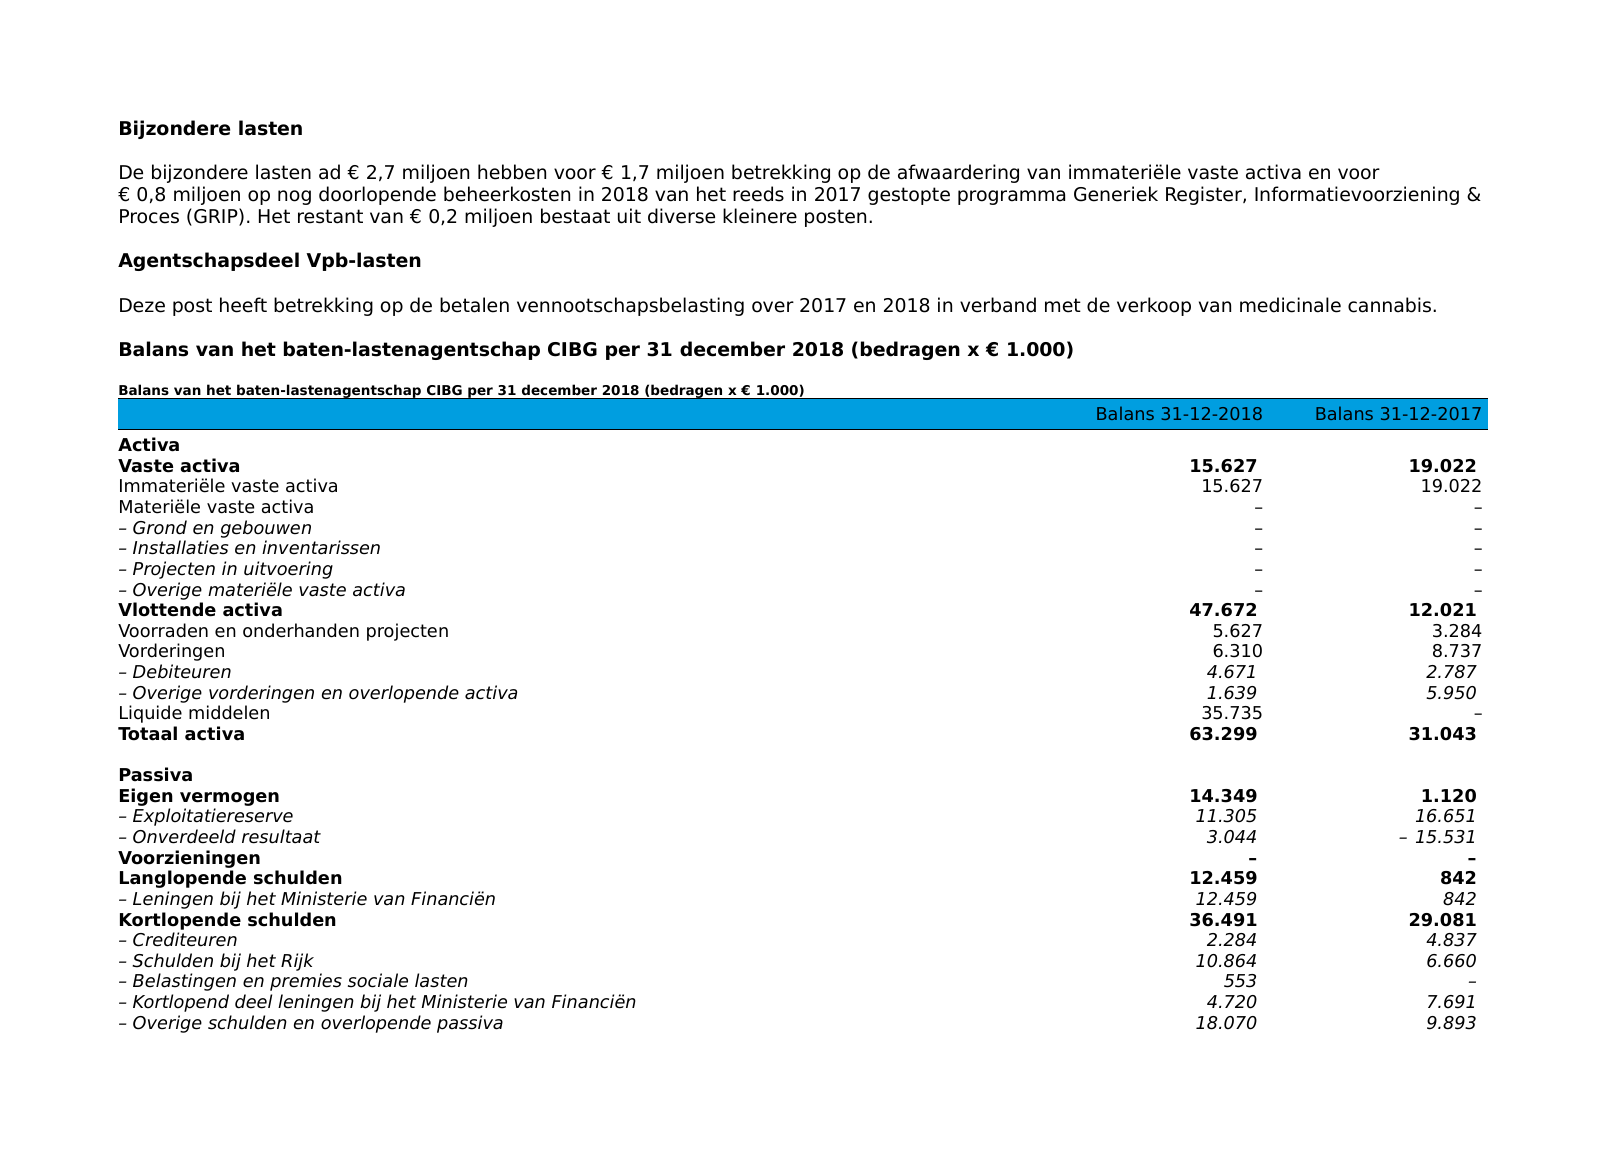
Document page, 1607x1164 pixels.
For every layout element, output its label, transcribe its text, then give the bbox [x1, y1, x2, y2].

table_cell 12.459 [1050, 868, 1269, 889]
table_cell 11.305 [1050, 806, 1269, 827]
table_cell – Debiteuren [118, 662, 1050, 683]
table_header Balans van het baten-lastenagentschap CIBG per 31 december 2018 (bedragen x € 1.000) [118, 383, 1488, 398]
table_cell 1.639 [1050, 683, 1269, 703]
table_cell 15.627 [1050, 476, 1269, 497]
table_cell – Exploitatiereserve [118, 806, 1050, 827]
table_cell Voorraden en onderhanden projecten [118, 621, 1050, 641]
subtitle Agentschapsdeel Vpb-lasten [118, 250, 1488, 272]
table_cell – Projecten in uitvoering [118, 559, 1050, 579]
table_cell 12.021 [1269, 600, 1488, 621]
text De bijzondere lasten ad € 2,7 miljoen hebben voor € 1,7 miljoen betrekking op de afwaardering van immateriële vaste activa en voor € 0,8 miljoen op nog doorlopende beheerkosten in 2018 van het reeds in 2017 gestopte programma Generiek Register, Informatievoorziening & Proces (GRIP). Het restant van € 0,2 miljoen bestaat uit diverse kleinere posten. [118, 162, 1488, 228]
table_cell 4.720 [1050, 992, 1269, 1013]
table_cell 8.737 [1269, 641, 1488, 662]
table_cell 3.044 [1050, 827, 1269, 848]
table_cell – [1050, 559, 1269, 579]
table_cell [1269, 765, 1488, 786]
table_cell – [1269, 559, 1488, 579]
subtitle Bijzondere lasten [118, 118, 1488, 140]
table_cell 1.120 [1269, 786, 1488, 806]
table_cell Balans 31-12-2018 [1050, 399, 1269, 429]
table_cell Totaal activa [118, 724, 1050, 744]
table_cell [118, 745, 1050, 765]
table_cell 14.349 [1050, 786, 1269, 806]
table_cell Vaste activa [118, 456, 1050, 476]
table_cell – [1269, 497, 1488, 518]
table_cell – [1269, 848, 1488, 868]
table_cell 5.950 [1269, 683, 1488, 703]
table_cell [1269, 430, 1488, 456]
table_cell – [1050, 518, 1269, 538]
table_cell Langlopende schulden [118, 868, 1050, 889]
table_cell Vlottende activa [118, 600, 1050, 621]
table_cell – Leningen bij het Ministerie van Financiën [118, 889, 1050, 909]
table_cell Vorderingen [118, 641, 1050, 662]
table_cell 35.735 [1050, 703, 1269, 724]
table_cell [1269, 745, 1488, 765]
table_cell [1050, 765, 1269, 786]
table_cell – Belastingen en premies sociale lasten [118, 971, 1050, 992]
table_cell Activa [118, 430, 1050, 456]
text Deze post heeft betrekking op de betalen vennootschapsbelasting over 2017 en 2018 in verband met de verkoop van medicinale cannabis. [118, 294, 1488, 317]
table_cell 18.070 [1050, 1013, 1269, 1033]
table_cell 553 [1050, 971, 1269, 992]
table_cell – [1269, 703, 1488, 724]
table_cell 63.299 [1050, 724, 1269, 744]
table_cell 15.627 [1050, 456, 1269, 476]
table_cell – 15.531 [1269, 827, 1488, 848]
table_cell – Grond en gebouwen [118, 518, 1050, 538]
table_cell [1050, 745, 1269, 765]
table_cell 2.284 [1050, 930, 1269, 951]
table_cell 3.284 [1269, 621, 1488, 641]
table_cell Balans 31-12-2017 [1269, 399, 1488, 429]
table_cell 31.043 [1269, 724, 1488, 744]
table_cell 36.491 [1050, 910, 1269, 930]
table_cell Kortlopende schulden [118, 910, 1050, 930]
table_cell – [1269, 580, 1488, 600]
table_cell – [1050, 538, 1269, 559]
table_cell 5.627 [1050, 621, 1269, 641]
table_cell [118, 399, 1050, 429]
table_cell – [1269, 538, 1488, 559]
table_cell 842 [1269, 868, 1488, 889]
table_cell 12.459 [1050, 889, 1269, 909]
table_cell – Kortlopend deel leningen bij het Ministerie van Financiën [118, 992, 1050, 1013]
table_cell [1050, 430, 1269, 456]
table_cell – [1050, 580, 1269, 600]
table_cell – Onverdeeld resultaat [118, 827, 1050, 848]
table_cell – Overige schulden en overlopende passiva [118, 1013, 1050, 1033]
table_cell – [1050, 497, 1269, 518]
table_cell 47.672 [1050, 600, 1269, 621]
table_cell 4.837 [1269, 930, 1488, 951]
table_cell 6.310 [1050, 641, 1269, 662]
table_cell 842 [1269, 889, 1488, 909]
table_cell Voorzieningen [118, 848, 1050, 868]
table_cell 19.022 [1269, 476, 1488, 497]
table_cell – Crediteuren [118, 930, 1050, 951]
table_cell Liquide middelen [118, 703, 1050, 724]
table_cell – [1269, 518, 1488, 538]
table_cell – [1269, 971, 1488, 992]
table_cell 6.660 [1269, 951, 1488, 971]
table_cell 10.864 [1050, 951, 1269, 971]
table_cell Immateriële vaste activa [118, 476, 1050, 497]
table_cell 2.787 [1269, 662, 1488, 683]
table_cell – Installaties en inventarissen [118, 538, 1050, 559]
table_cell – Overige materiële vaste activa [118, 580, 1050, 600]
table_cell 16.651 [1269, 806, 1488, 827]
table_cell Materiële vaste activa [118, 497, 1050, 518]
table_cell – Schulden bij het Rijk [118, 951, 1050, 971]
table_cell 29.081 [1269, 910, 1488, 930]
table_cell 9.893 [1269, 1013, 1488, 1033]
table_cell 19.022 [1269, 456, 1488, 476]
subtitle Balans van het baten-lastenagentschap CIBG per 31 december 2018 (bedragen x € 1.000) [118, 339, 1488, 361]
table_cell 4.671 [1050, 662, 1269, 683]
table_cell – Overige vorderingen en overlopende activa [118, 683, 1050, 703]
table_cell 7.691 [1269, 992, 1488, 1013]
table_cell Passiva [118, 765, 1050, 786]
table_cell – [1050, 848, 1269, 868]
table_cell Eigen vermogen [118, 786, 1050, 806]
